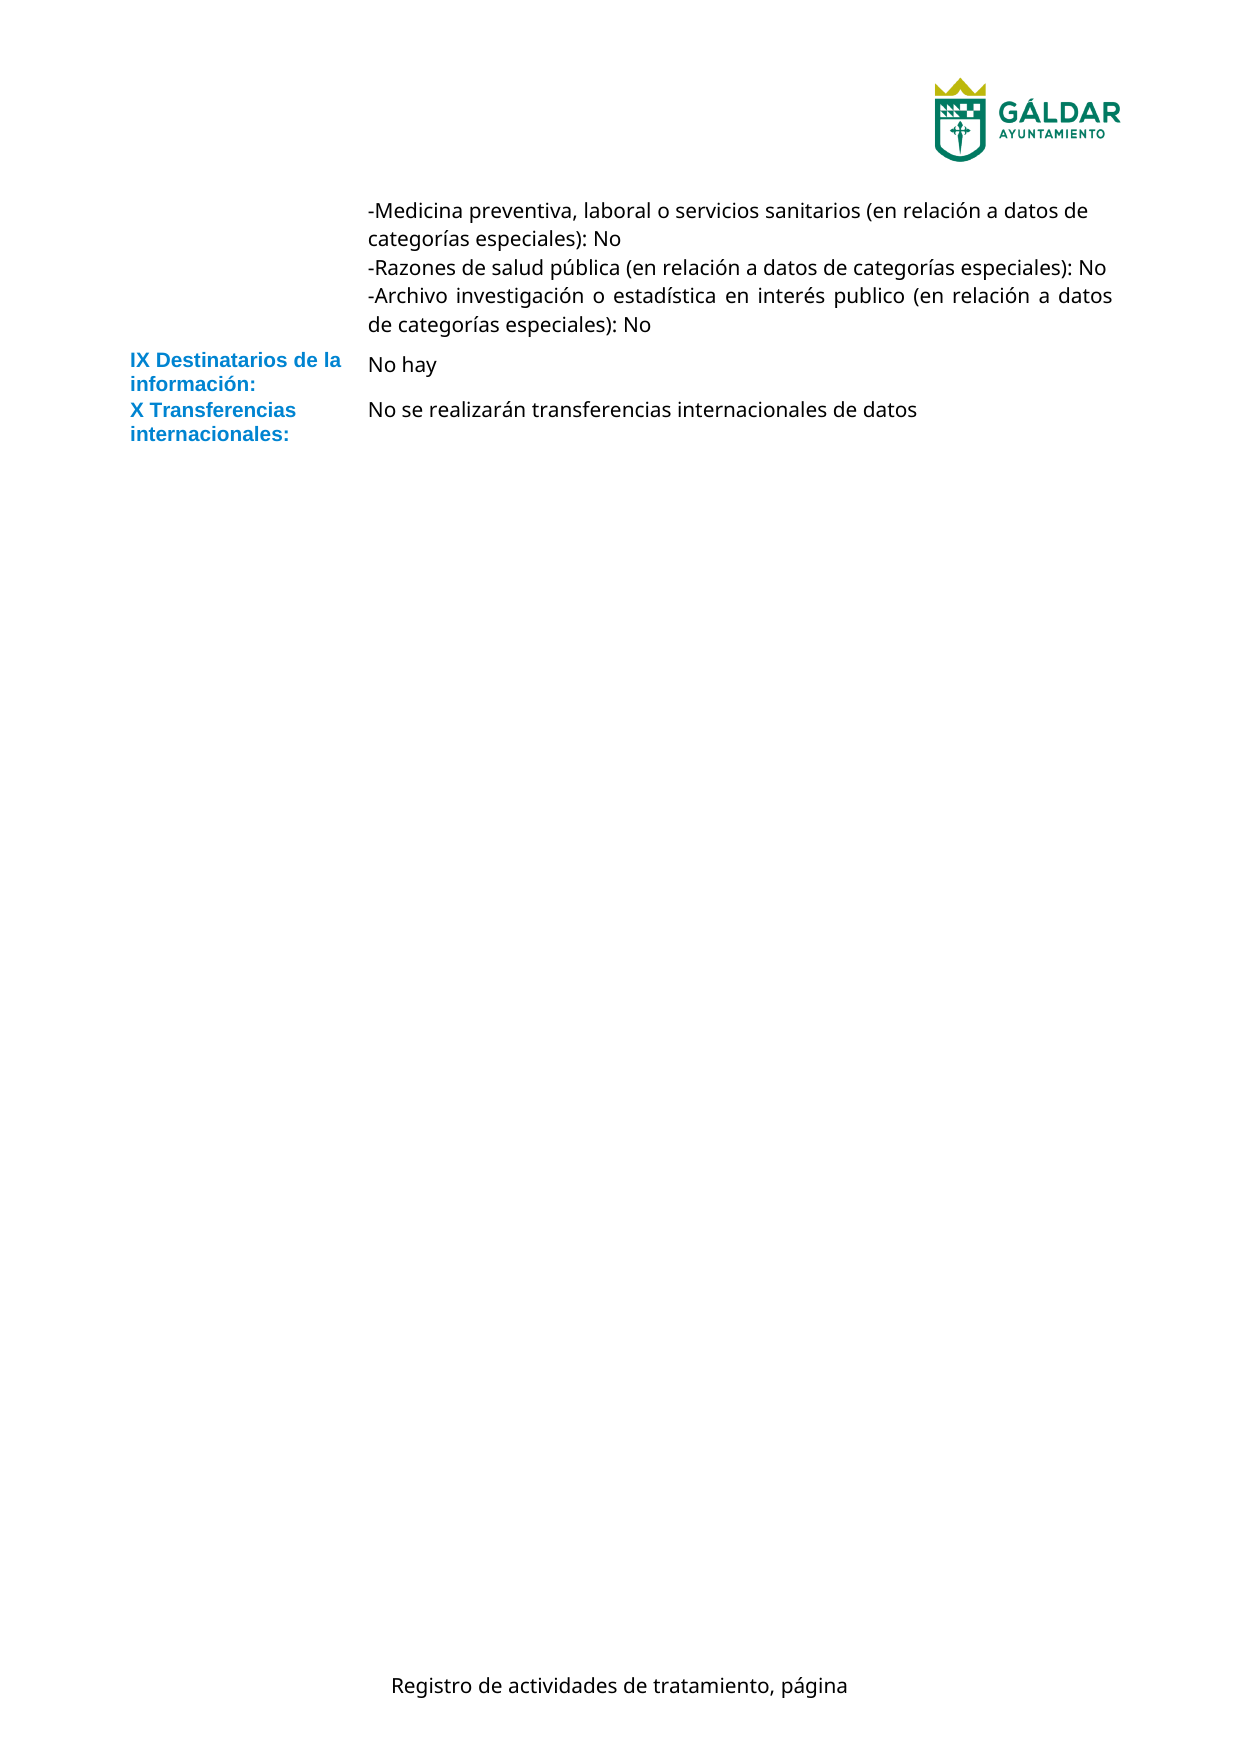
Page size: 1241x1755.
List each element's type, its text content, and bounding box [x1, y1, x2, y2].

table_cell No se realizarán transferencias internacionales de datos [356, 398, 1132, 446]
table_cell IX Destinatarios de la información: [109, 338, 356, 398]
table_cell [109, 196, 356, 338]
table_cell No hay [356, 338, 1132, 398]
table_cell -Medicina preventiva, laboral o servicios sanitarios (en relación a datos de categorías especiales): No -Razones de salud pública (en relación a datos de categorías especiales): No -Archivo investigación o estadística en interés publico (en relación a datos de categorías especiales): No [356, 196, 1132, 338]
table_cell X Transferencias internacionales: [109, 398, 356, 446]
